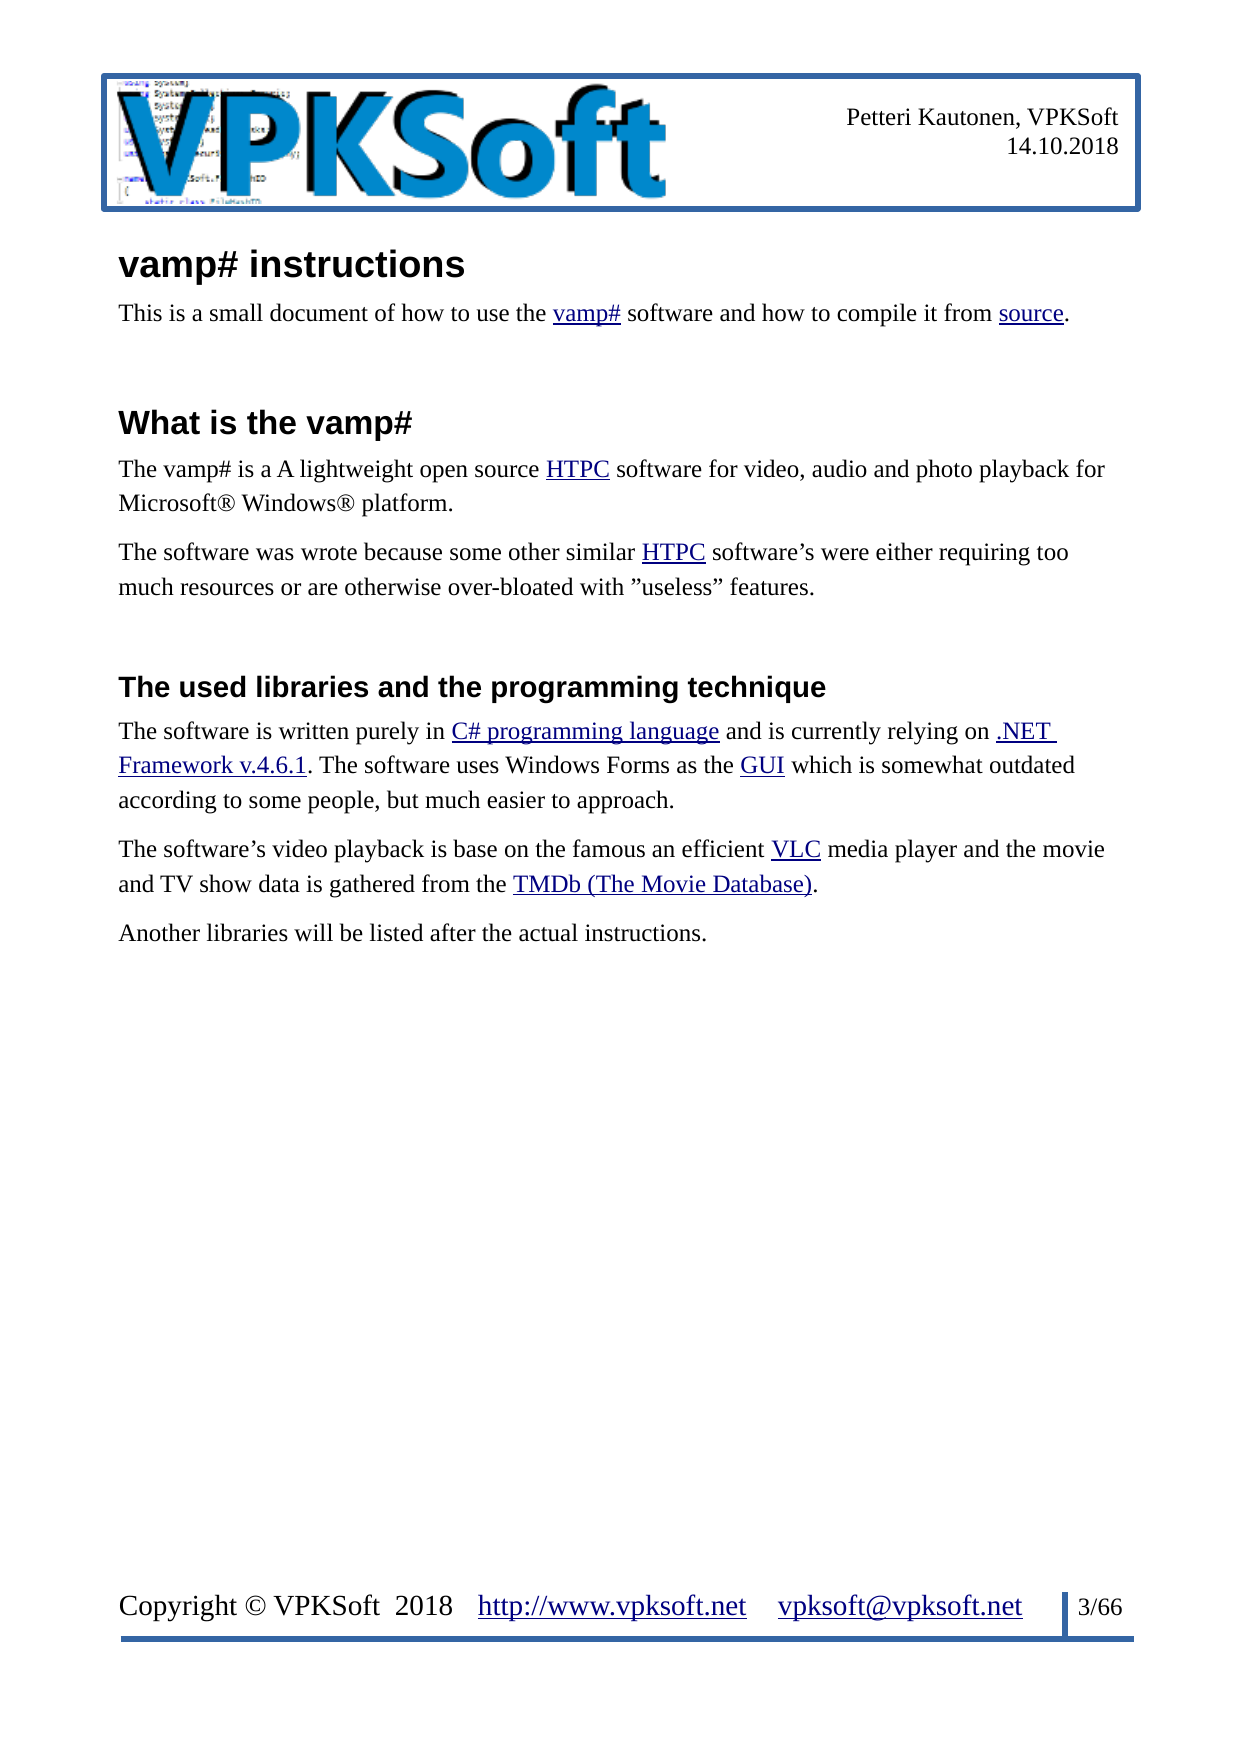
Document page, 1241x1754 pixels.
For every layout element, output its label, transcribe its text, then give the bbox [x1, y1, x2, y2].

subtitle What is the vamp# [118, 403, 1122, 441]
text The software is written purely in C# programming language and is currently relying on .NET Framework v.4.6.1. The software uses Windows Forms as the GUI which is somewhat outdated according to some people, but much easier to approach. [118, 716, 1122, 814]
text The software’s video playback is base on the famous an efficient VLC media player and the movie and TV show data is gathered from the TMDb (The Movie Database). [118, 834, 1122, 897]
subtitle vamp# instructions [118, 242, 1122, 286]
text This is a small document of how to use the vamp# software and how to compile it from source. [118, 298, 1122, 327]
text The vamp# is a A lightweight open source HTPC software for video, audio and photo playback for Microsoft® Windows® platform. [118, 454, 1122, 517]
text Another libraries will be listed after the actual instructions. [118, 918, 1122, 946]
text The software was wrote because some other similar HTPC software’s were either requiring too much resources or are otherwise over-bloated with ”useless” features. [118, 537, 1122, 601]
subtitle The used libraries and the programming technique [118, 670, 1122, 704]
picture [116, 81, 672, 204]
